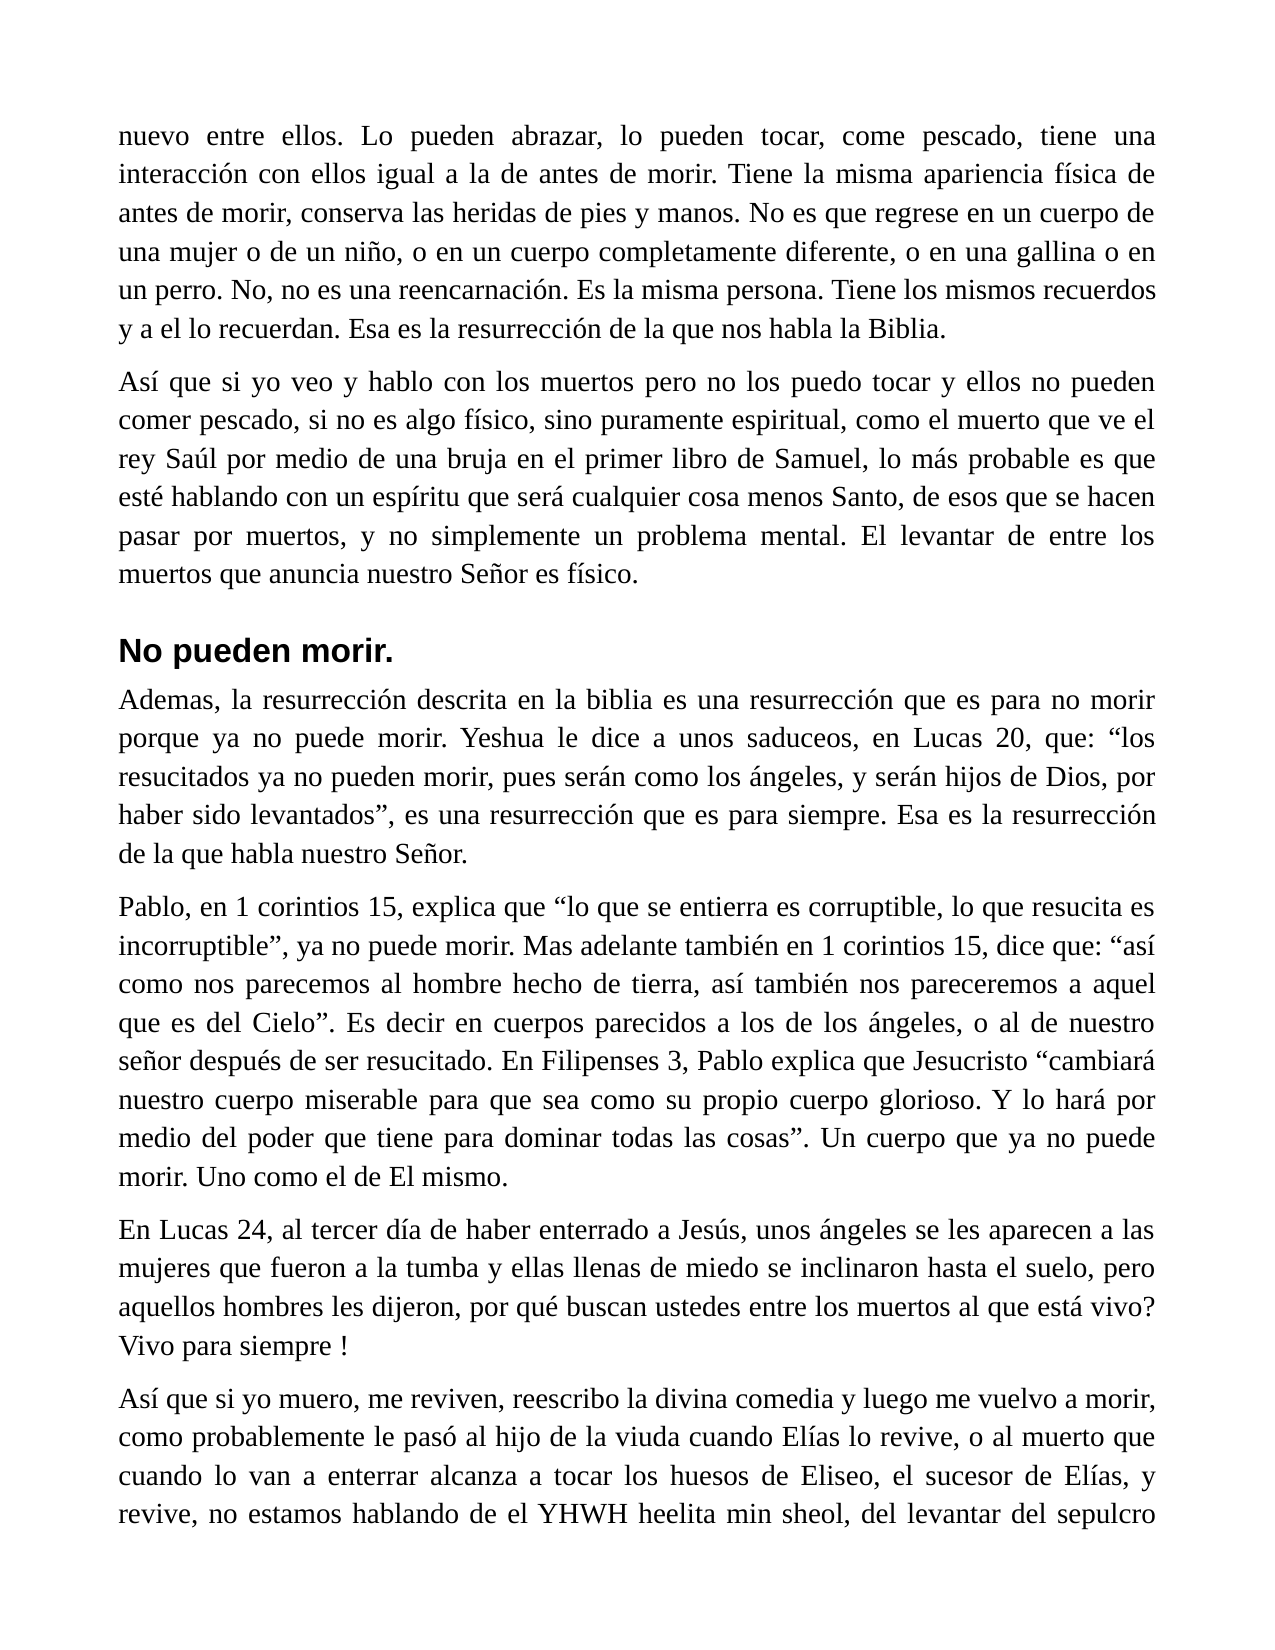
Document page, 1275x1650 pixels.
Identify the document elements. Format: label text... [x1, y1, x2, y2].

subtitle No pueden morir. [118, 631, 1157, 669]
text nuevo entre ellos. Lo pueden abrazar, lo pueden tocar, come pescado, tiene una interacción con ellos igual a la de antes de morir. Tiene la misma apariencia física de antes de morir, conserva las heridas de pies y manos. No es que regrese en un cuerpo de una mujer o de un niño, o en un cuerpo completamente diferente, o en una gallina o en un perro. No, no es una reencarnación. Es la misma persona. Tiene los mismos recuerdos y a el lo recuerdan. Esa es la resurrección de la que nos habla la Biblia. [118, 118, 1157, 344]
text En Lucas 24, al tercer día de haber enterrado a Jesús, unos ángeles se les aparecen a las mujeres que fueron a la tumba y ellas llenas de miedo se inclinaron hasta el suelo, pero aquellos hombres les dijeron, por qué buscan ustedes entre los muertos al que está vivo? Vivo para siempre ! [118, 1212, 1157, 1361]
text Ademas, la resurrección descrita en la biblia es una resurrección que es para no morir porque ya no puede morir. Yeshua le dice a unos saduceos, en Lucas 20, que: “los resucitados ya no pueden morir, pues serán como los ángeles, y serán hijos de Dios, por haber sido levantados”, es una resurrección que es para siempre. Esa es la resurrección de la que habla nuestro Señor. [118, 682, 1157, 869]
text Así que si yo veo y hablo con los muertos pero no los puedo tocar y ellos no pueden comer pescado, si no es algo físico, sino puramente espiritual, como el muerto que ve el rey Saúl por medio de una bruja en el primer libro de Samuel, lo más probable es que esté hablando con un espíritu que será cualquier cosa menos Santo, de esos que se hacen pasar por muertos, y no simplemente un problema mental. El levantar de entre los muertos que anuncia nuestro Señor es físico. [118, 364, 1157, 590]
text Pablo, en 1 corintios 15, explica que “lo que se entierra es corruptible, lo que resucita es incorruptible”, ya no puede morir. Mas adelante también en 1 corintios 15, dice que: “así como nos parecemos al hombre hecho de tierra, así también nos pareceremos a aquel que es del Cielo”. Es decir en cuerpos parecidos a los de los ángeles, o al de nuestro señor después de ser resucitado. En Filipenses 3, Pablo explica que Jesucristo “cambiará nuestro cuerpo miserable para que sea como su propio cuerpo glorioso. Y lo hará por medio del poder que tiene para dominar todas las cosas”. Un cuerpo que ya no puede morir. Uno como el de El mismo. [118, 889, 1157, 1192]
text Así que si yo muero, me reviven, reescribo la divina comedia y luego me vuelvo a morir, como probablemente le pasó al hijo de la viuda cuando Elías lo revive, o al muerto que cuando lo van a enterrar alcanza a tocar los huesos de Eliseo, el sucesor de Elías, y revive, no estamos hablando de el YHWH heelita min sheol, del levantar del sepulcro [118, 1381, 1157, 1530]
